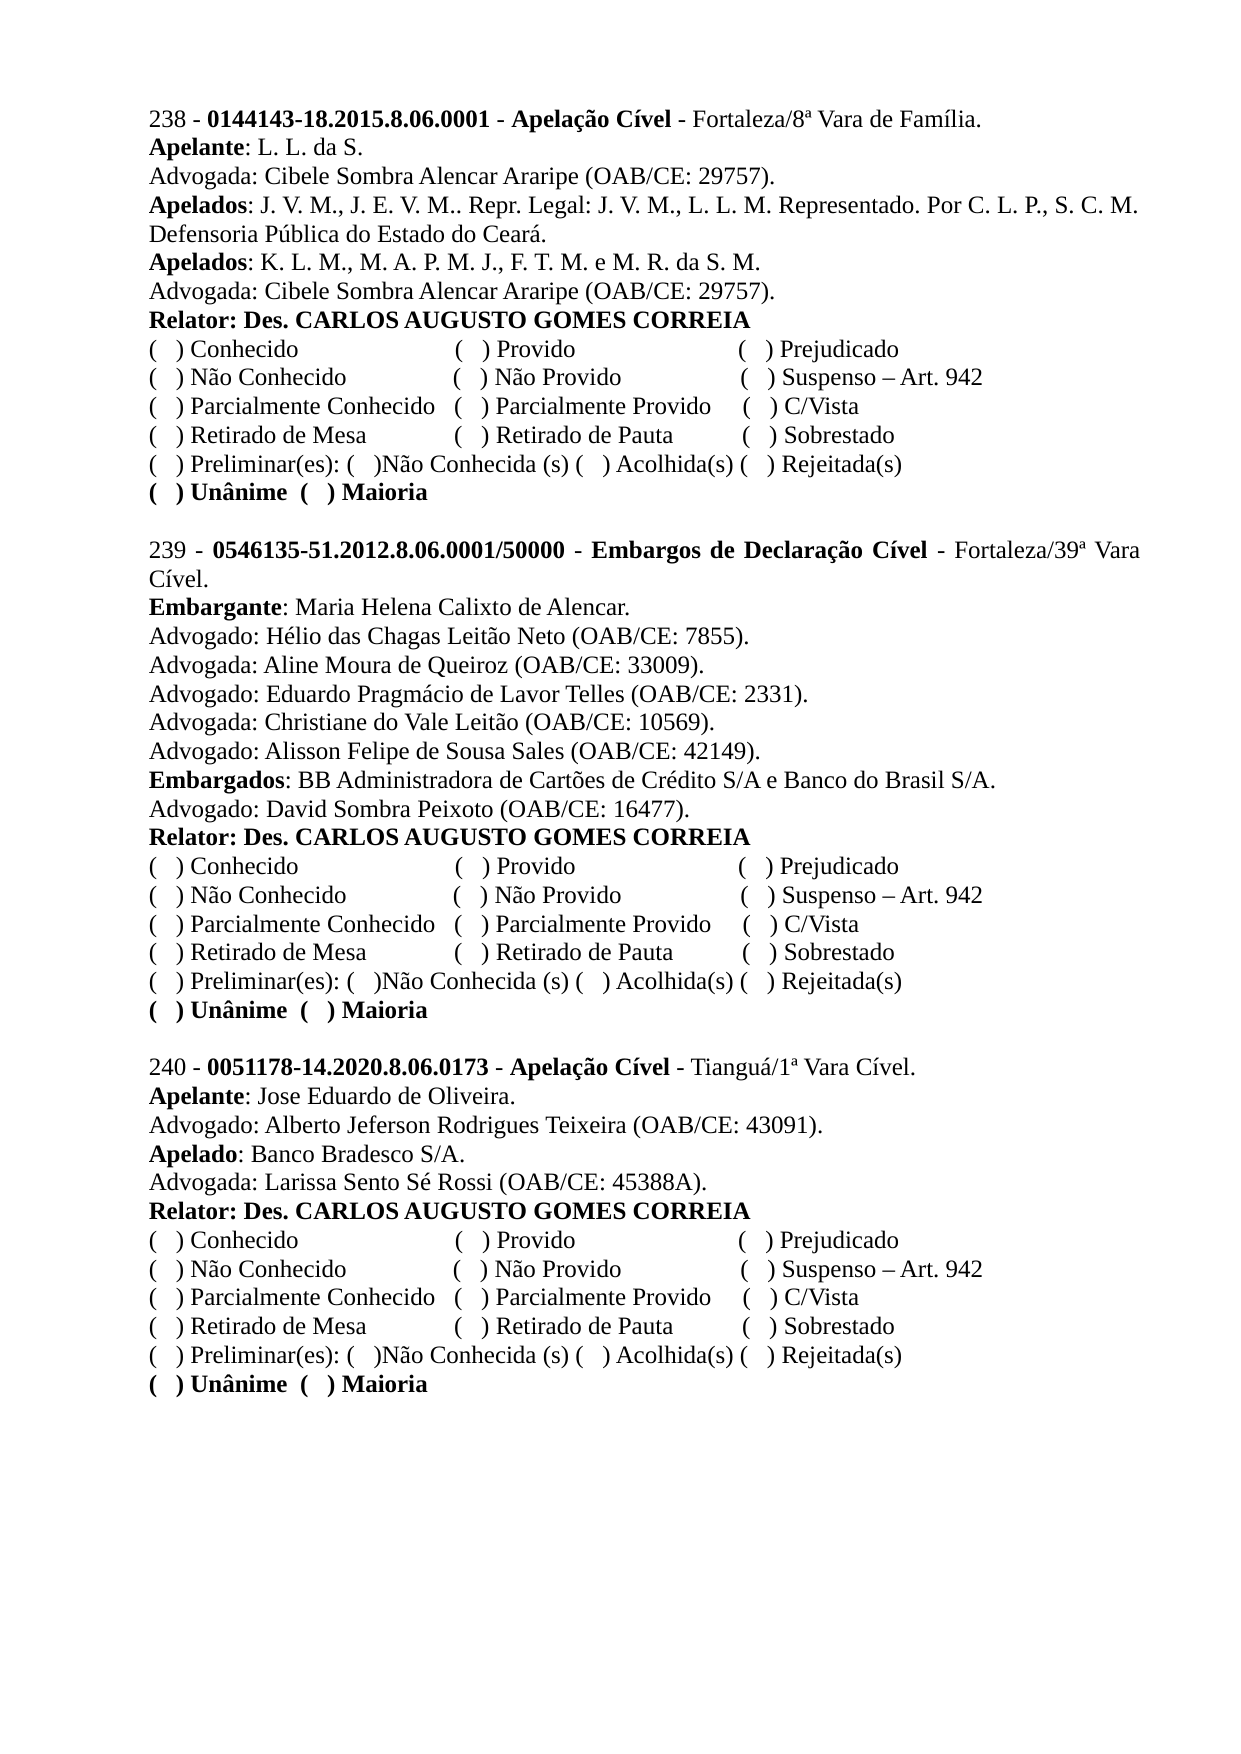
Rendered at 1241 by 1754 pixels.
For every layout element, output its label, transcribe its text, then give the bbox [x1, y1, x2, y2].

text Advogado: Alisson Felipe de Sousa Sales (OAB/CE: 42149). [148, 736, 1141, 765]
text ( ) Retirado de Mesa ( ) Retirado de Pauta ( ) Sobrestado [148, 1311, 1158, 1340]
text Embargados: BB Administradora de Cartões de Crédito S/A e Banco do Brasil S/A. [148, 765, 1141, 794]
text Apelante: Jose Eduardo de Oliveira. [148, 1081, 1141, 1110]
text Advogada: Christiane do Vale Leitão (OAB/CE: 10569). [148, 707, 1141, 736]
text ( ) Preliminar(es): ( )Não Conhecida (s) ( ) Acolhida(s) ( ) Rejeitada(s) [148, 966, 1158, 995]
text ( ) Parcialmente Conhecido ( ) Parcialmente Provido ( ) C/Vista [148, 909, 1158, 937]
text 239 - 0546135-51.2012.8.06.0001/50000 - Embargos de Declaração Cível - Fortaleza/39ª Vara Cível. [148, 535, 1141, 592]
text ( ) Não Conhecido ( ) Não Provido ( ) Suspenso – Art. 942 [148, 880, 1158, 909]
text Apelados: J. V. M., J. E. V. M.. Repr. Legal: J. V. M., L. L. M. Representado. Por C. L. P., S. C. M. [148, 190, 1141, 219]
text ( ) Conhecido ( ) Provido ( ) Prejudicado [148, 851, 1141, 880]
text Advogada: Cibele Sombra Alencar Araripe (OAB/CE: 29757). [148, 161, 1141, 190]
text ( ) Parcialmente Conhecido ( ) Parcialmente Provido ( ) C/Vista [148, 1282, 1158, 1311]
text ( ) Não Conhecido ( ) Não Provido ( ) Suspenso – Art. 942 [148, 362, 1158, 391]
text ( ) Unânime ( ) Maioria [148, 1369, 1158, 1397]
text Advogado: David Sombra Peixoto (OAB/CE: 16477). [148, 794, 1141, 822]
text ( ) Não Conhecido ( ) Não Provido ( ) Suspenso – Art. 942 [148, 1254, 1158, 1282]
text ( ) Retirado de Mesa ( ) Retirado de Pauta ( ) Sobrestado [148, 937, 1158, 966]
text Advogado: Hélio das Chagas Leitão Neto (OAB/CE: 7855). [148, 621, 1141, 650]
text ( ) Unânime ( ) Maioria [148, 477, 1158, 506]
text Relator: Des. CARLOS AUGUSTO GOMES CORREIA [148, 1196, 1141, 1225]
text Apelante: L. L. da S. [148, 132, 1141, 161]
text Advogado: Alberto Jeferson Rodrigues Teixeira (OAB/CE: 43091). [148, 1110, 1141, 1139]
text Advogada: Cibele Sombra Alencar Araripe (OAB/CE: 29757). [148, 276, 1141, 305]
text Advogado: Eduardo Pragmácio de Lavor Telles (OAB/CE: 2331). [148, 679, 1141, 707]
text Advogada: Aline Moura de Queiroz (OAB/CE: 33009). [148, 650, 1141, 679]
text ( ) Preliminar(es): ( )Não Conhecida (s) ( ) Acolhida(s) ( ) Rejeitada(s) [148, 449, 1158, 477]
text 240 - 0051178-14.2020.8.06.0173 - Apelação Cível - Tianguá/1ª Vara Cível. [148, 1052, 1141, 1081]
text Relator: Des. CARLOS AUGUSTO GOMES CORREIA [148, 822, 1141, 851]
text Advogada: Larissa Sento Sé Rossi (OAB/CE: 45388A). [148, 1167, 1141, 1196]
text Apelados: K. L. M., M. A. P. M. J., F. T. M. e M. R. da S. M. [148, 247, 1141, 276]
text ( ) Unânime ( ) Maioria [148, 995, 1158, 1024]
text 238 - 0144143-18.2015.8.06.0001 - Apelação Cível - Fortaleza/8ª Vara de Família. [148, 104, 1141, 132]
text ( ) Conhecido ( ) Provido ( ) Prejudicado [148, 334, 1141, 362]
text ( ) Preliminar(es): ( )Não Conhecida (s) ( ) Acolhida(s) ( ) Rejeitada(s) [148, 1340, 1158, 1369]
text Embargante: Maria Helena Calixto de Alencar. [148, 592, 1141, 621]
text Defensoria Pública do Estado do Ceará. [148, 219, 1141, 247]
text ( ) Parcialmente Conhecido ( ) Parcialmente Provido ( ) C/Vista [148, 391, 1158, 420]
text ( ) Retirado de Mesa ( ) Retirado de Pauta ( ) Sobrestado [148, 420, 1158, 449]
text ( ) Conhecido ( ) Provido ( ) Prejudicado [148, 1225, 1141, 1254]
text Apelado: Banco Bradesco S/A. [148, 1139, 1141, 1167]
text Relator: Des. CARLOS AUGUSTO GOMES CORREIA [148, 305, 1141, 334]
